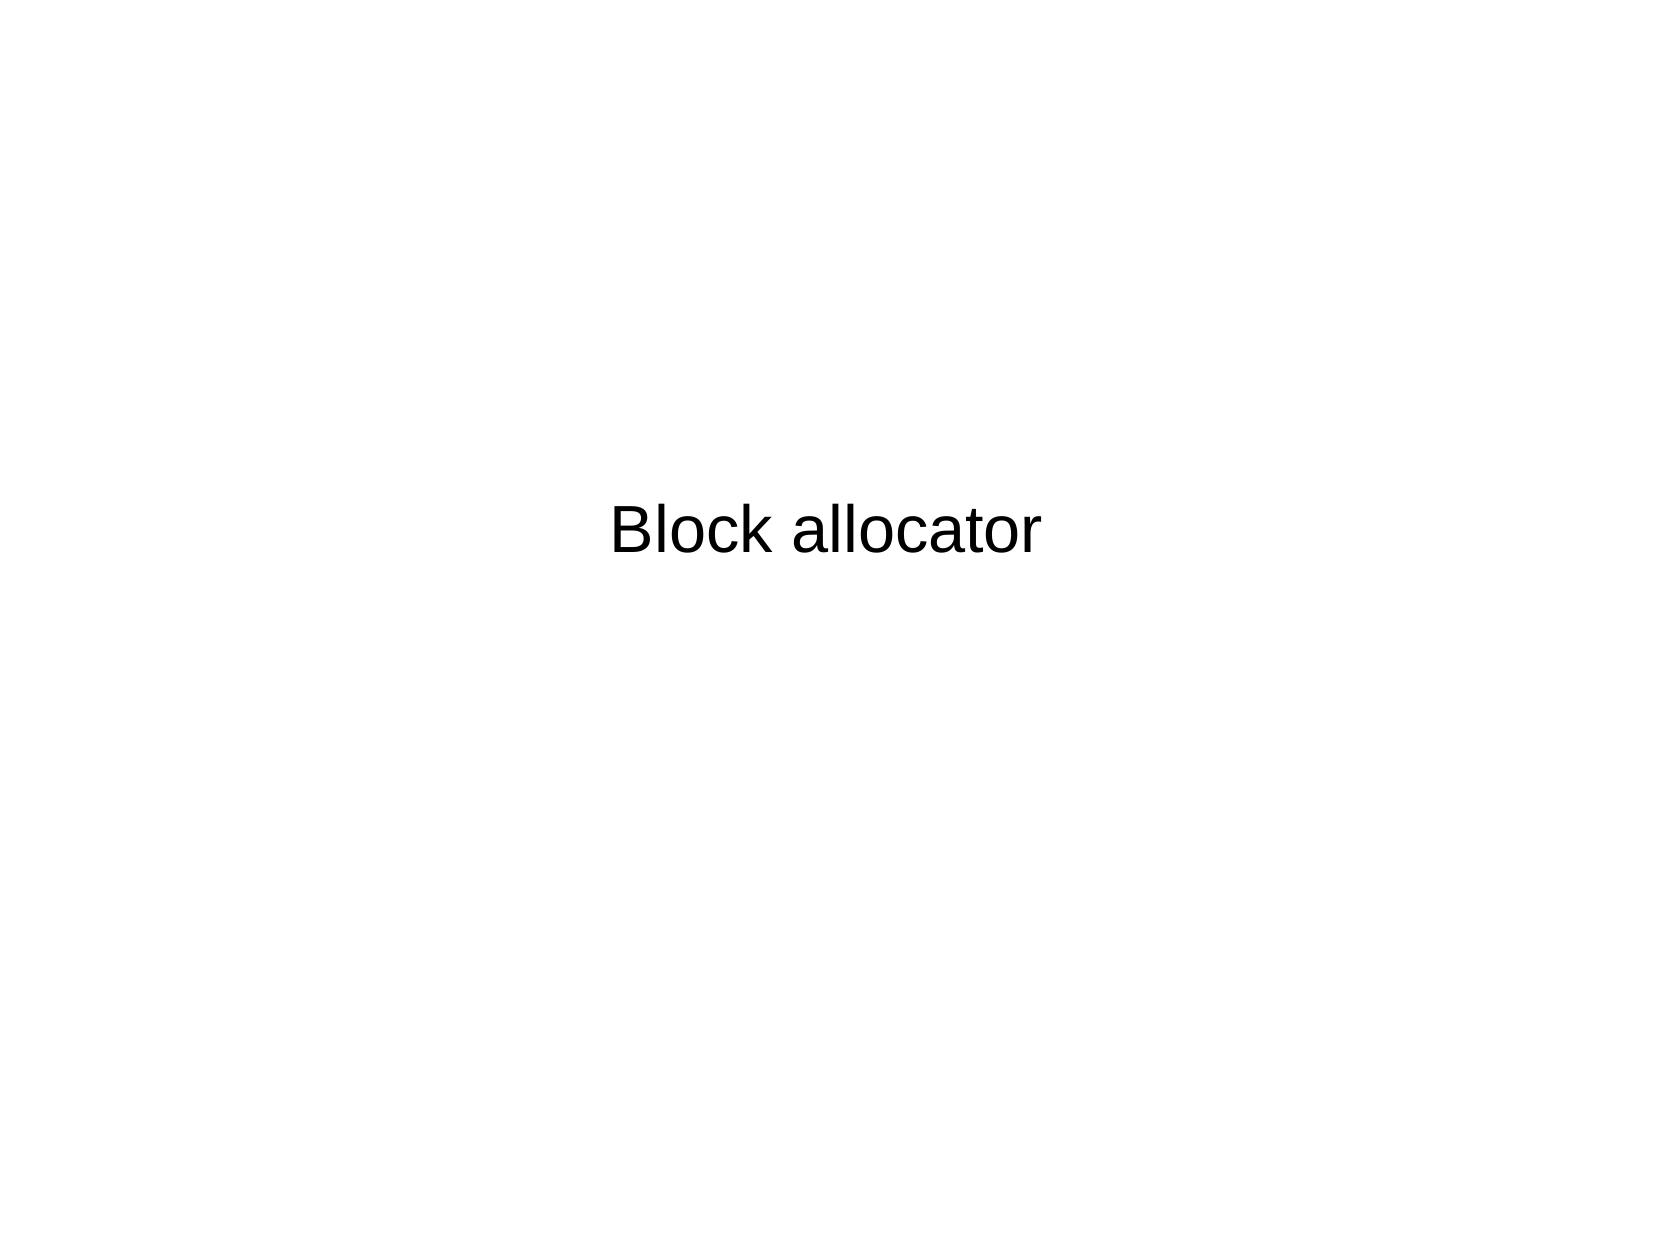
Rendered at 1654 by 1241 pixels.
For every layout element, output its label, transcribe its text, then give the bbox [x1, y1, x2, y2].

subtitle Block allocator [82, 49, 1571, 1010]
